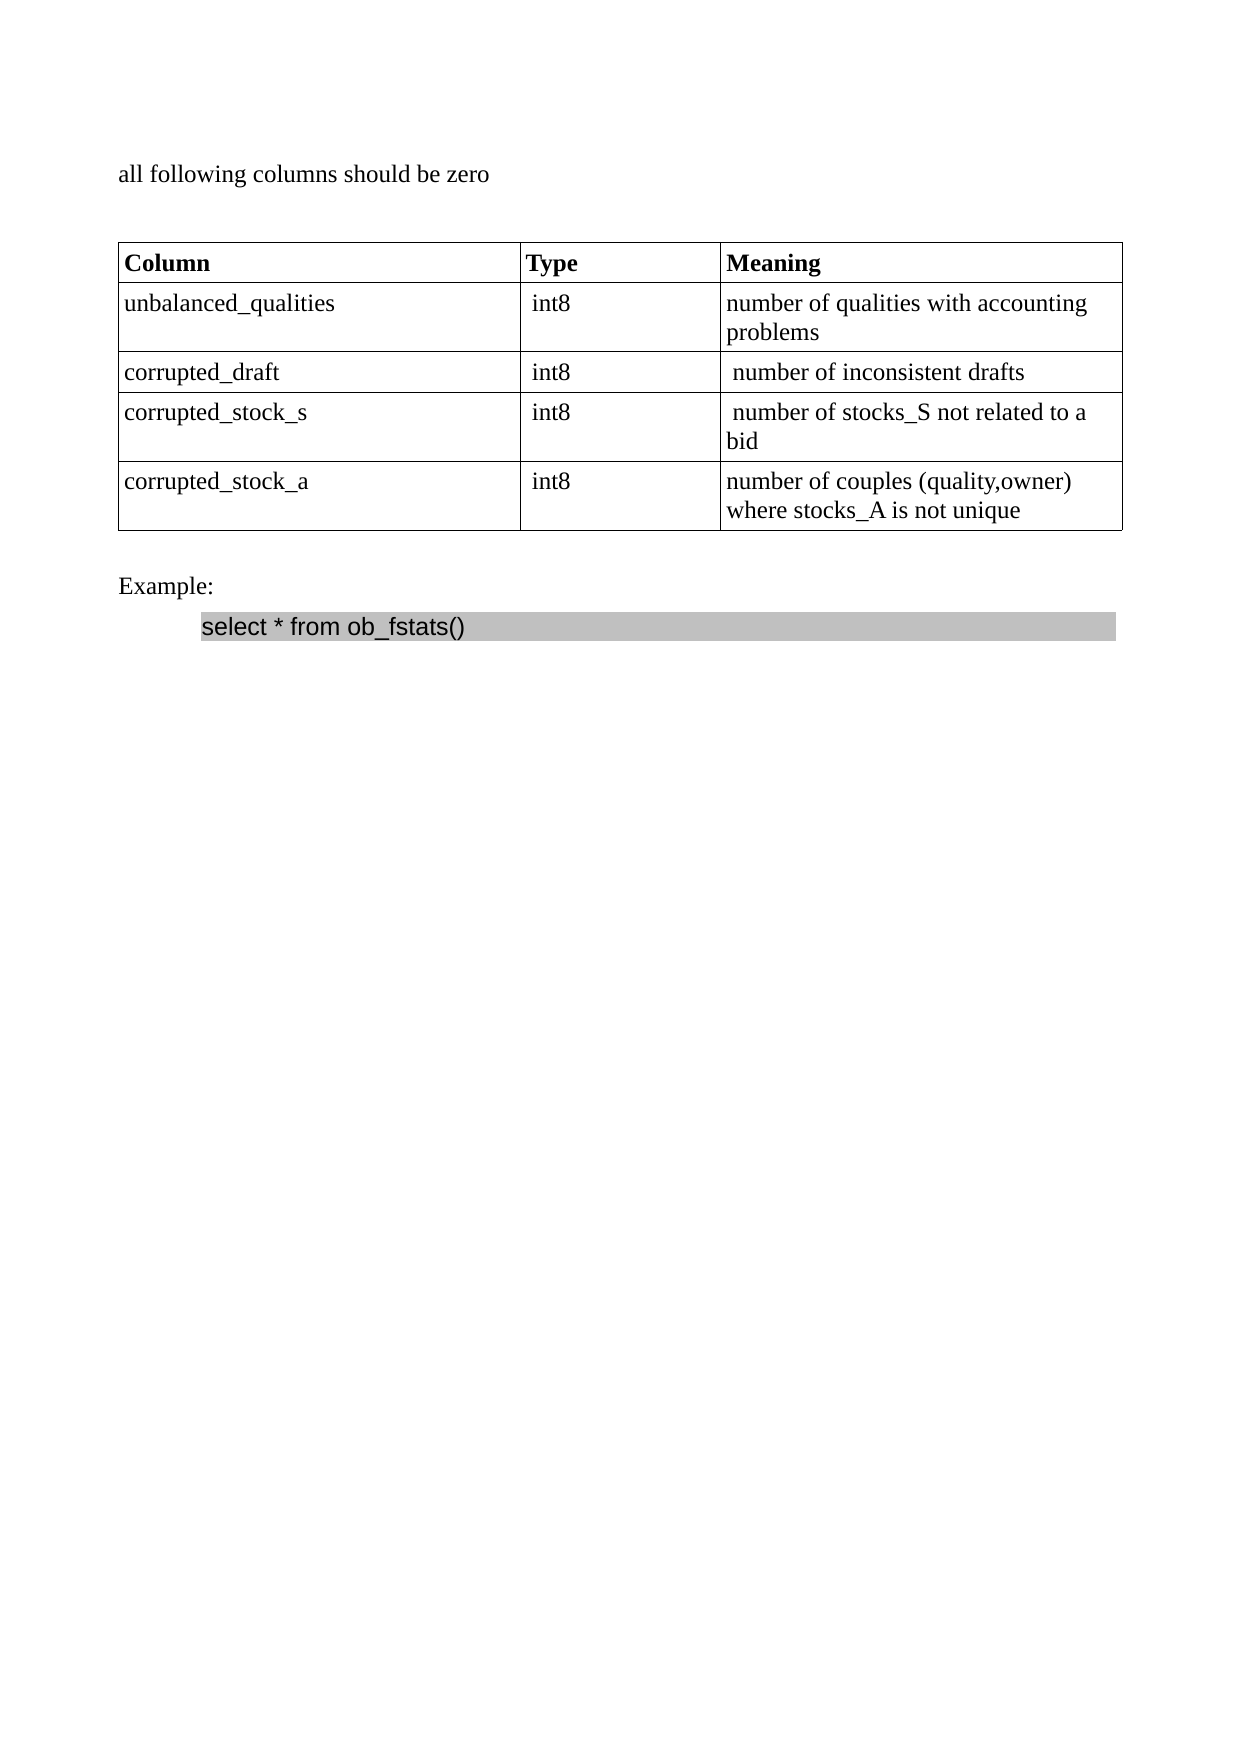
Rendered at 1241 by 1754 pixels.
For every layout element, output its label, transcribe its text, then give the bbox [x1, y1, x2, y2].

table_cell corrupted_draft [119, 352, 520, 392]
table_cell int8 [521, 393, 720, 461]
table_cell number of inconsistent drafts [721, 352, 1122, 392]
table_cell number of stocks_S not related to a bid [721, 393, 1122, 461]
text Example: [118, 571, 1122, 600]
table_cell corrupted_stock_a [119, 462, 520, 530]
table_cell int8 [521, 283, 720, 351]
text select * from ob_fstats() [201, 612, 1116, 641]
table_header Type [521, 243, 720, 282]
table_cell corrupted_stock_s [119, 393, 520, 461]
table_cell int8 [521, 462, 720, 530]
table_cell int8 [521, 352, 720, 392]
table_header Column [119, 243, 520, 282]
table_cell number of couples (quality,owner) where stocks_A is not unique [721, 462, 1122, 530]
text all following columns should be zero [118, 159, 1122, 188]
table_header Meaning [721, 243, 1122, 282]
table_cell unbalanced_qualities [119, 283, 520, 351]
table_cell number of qualities with accounting problems [721, 283, 1122, 351]
